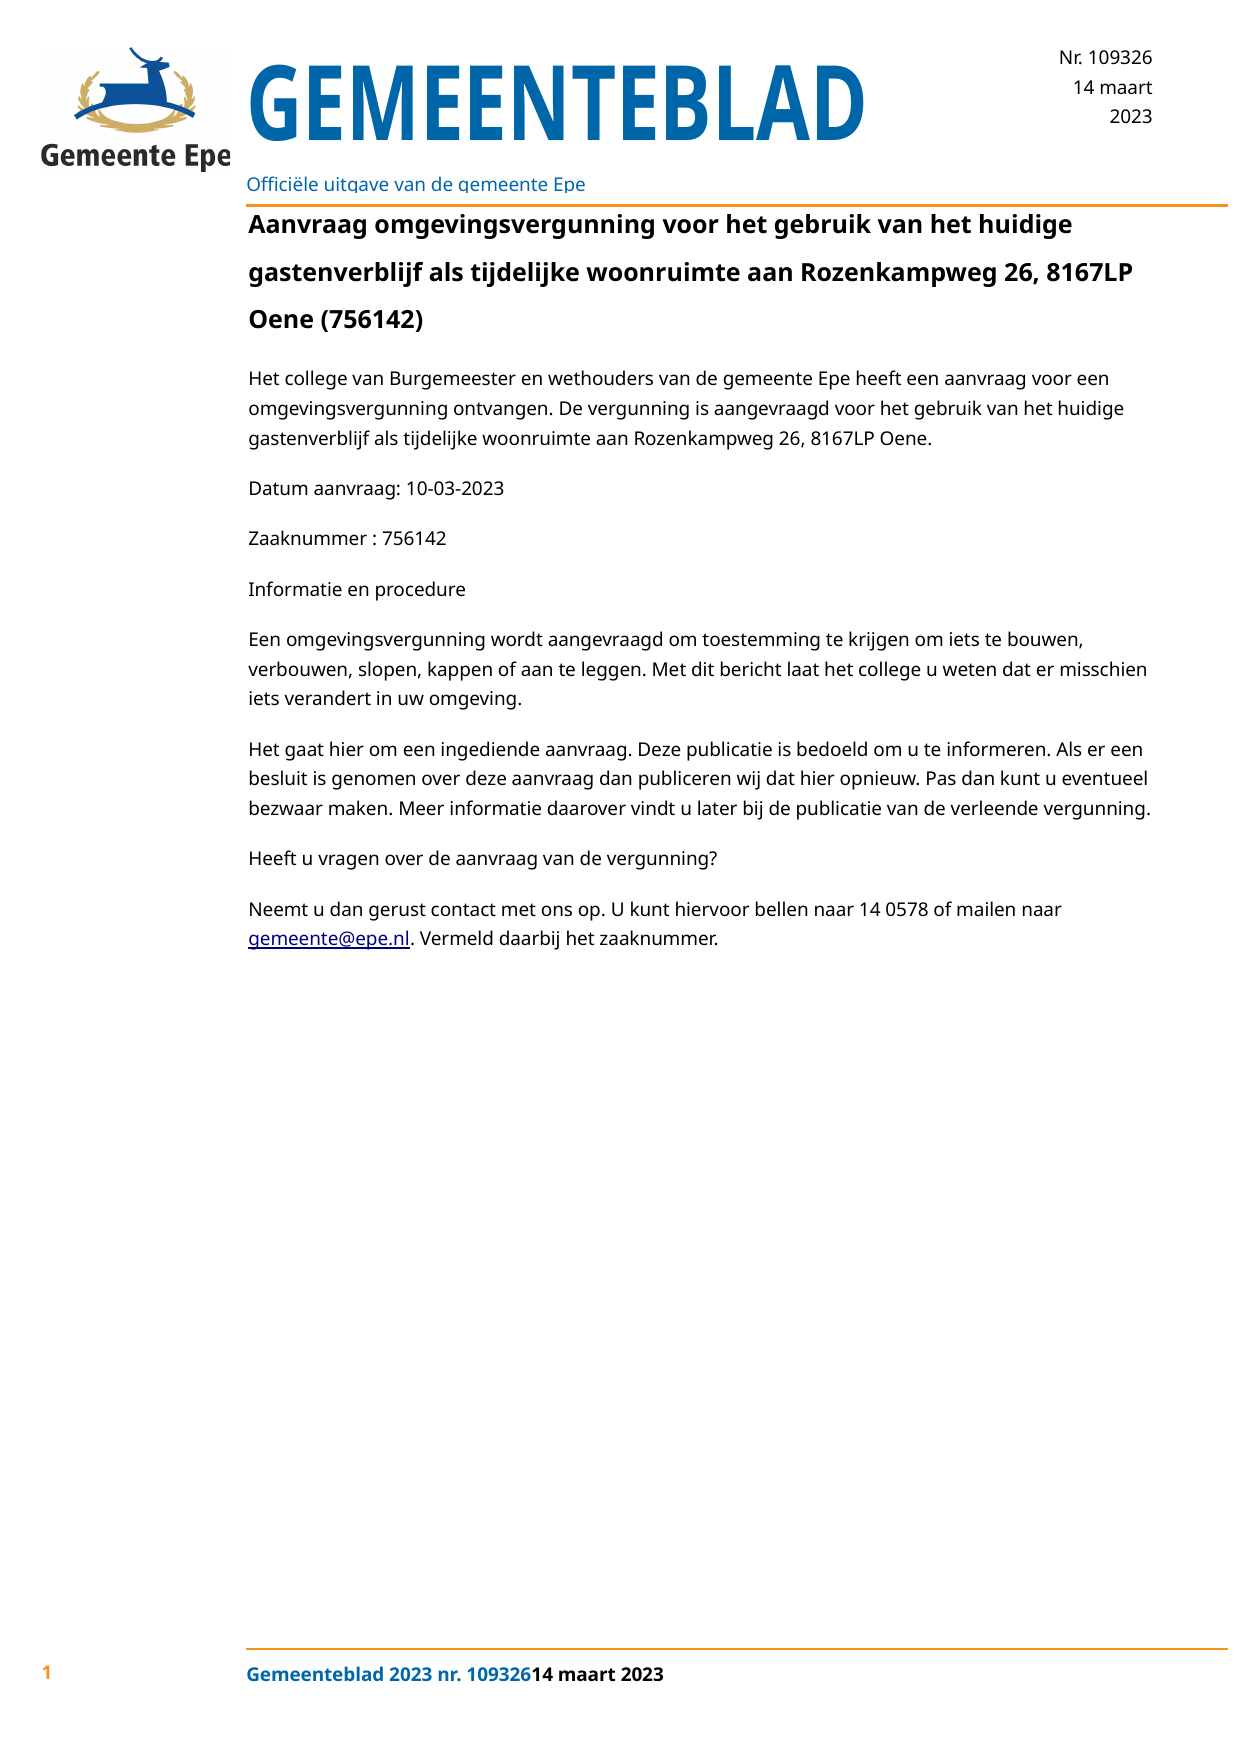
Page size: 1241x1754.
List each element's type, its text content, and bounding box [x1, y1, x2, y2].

text Informatie en procedure [248, 576, 1152, 602]
text Neemt u dan gerust contact met ons op. U kunt hiervoor bellen naar 14 0578 of mailen naar gemeente@epe.nl. Vermeld daarbij het zaaknummer. [248, 896, 1152, 951]
text Heeft u vragen over de aanvraag van de vergunning? [248, 846, 1152, 871]
text Een omgevingsvergunning wordt aangevraagd om toestemming te krijgen om iets te bouwen, verbouwen, slopen, kappen of aan te leggen. Met dit bericht laat het college u weten dat er misschien iets verandert in uw omgeving. [248, 626, 1152, 711]
text Zaaknummer : 756142 [248, 526, 1152, 551]
text Het college van Burgemeester en wethouders van de gemeente Epe heeft een aanvraag voor een omgevingsvergunning ontvangen. De vergunning is aangevraagd voor het gebruik van het huidige gastenverblijf als tijdelijke woonruimte aan Rozenkampweg 26, 8167LP Oene. [248, 366, 1152, 450]
picture [41, 47, 231, 172]
text Aanvraag omgevingsvergunning voor het gebruik van het huidige gastenverblijf als tijdelijke woonruimte aan Rozenkampweg 26, 8167LP Oene (756142) [248, 207, 1152, 336]
text Datum aanvraag: 10-03-2023 [248, 475, 1152, 501]
text Het gaat hier om een ingediende aanvraag. Deze publicatie is bedoeld om u te informeren. Als er een besluit is genomen over deze aanvraag dan publiceren wij dat hier opnieuw. Pas dan kunt u eventueel bezwaar maken. Meer informatie daarover vindt u later bij de publicatie van de verleende vergunning. [248, 736, 1152, 821]
